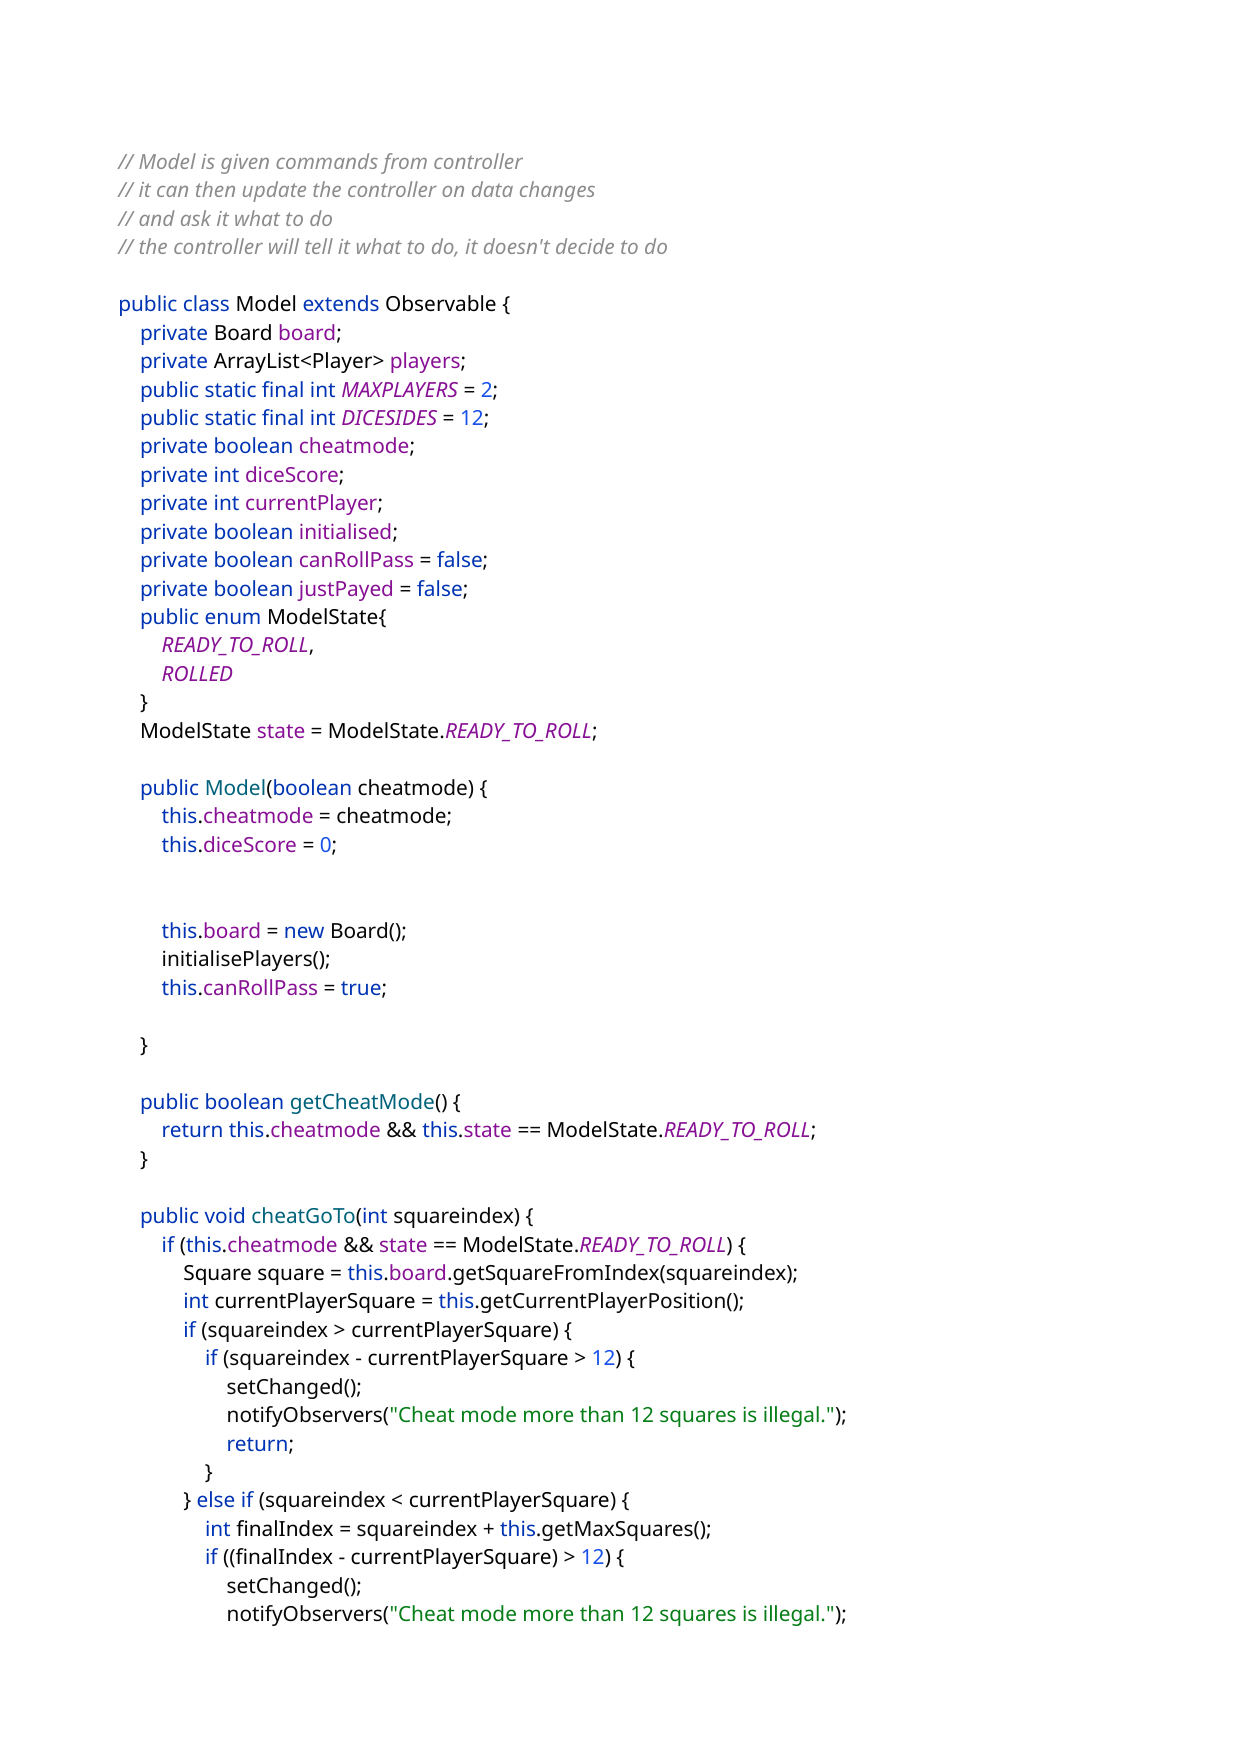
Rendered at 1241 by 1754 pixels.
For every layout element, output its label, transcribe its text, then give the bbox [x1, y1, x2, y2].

text // Model is given commands from controller // it can then update the controller on data changes // and ask it what to do // the controller will tell it what to do, it doesn't decide to do public class Model extends Observable { private Board board; private ArrayList<Player> players; public static final int MAXPLAYERS = 2; public static final int DICESIDES = 12; private boolean cheatmode; private int diceScore; private int currentPlayer; private boolean initialised; private boolean canRollPass = false; private boolean justPayed = false; public enum ModelState{ READY_TO_ROLL, ROLLED } ModelState state = ModelState.READY_TO_ROLL; public Model(boolean cheatmode) { this.cheatmode = cheatmode; this.diceScore = 0; this.board = new Board(); initialisePlayers(); this.canRollPass = true; } public boolean getCheatMode() { return this.cheatmode && this.state == ModelState.READY_TO_ROLL; } public void cheatGoTo(int squareindex) { if (this.cheatmode && state == ModelState.READY_TO_ROLL) { Square square = this.board.getSquareFromIndex(squareindex); int currentPlayerSquare = this.getCurrentPlayerPosition(); if (squareindex > currentPlayerSquare) { if (squareindex - currentPlayerSquare > 12) { setChanged(); notifyObservers("Cheat mode more than 12 squares is illegal."); return; } } else if (squareindex < currentPlayerSquare) { int finalIndex = squareindex + this.getMaxSquares(); if ((finalIndex - currentPlayerSquare) > 12) { setChanged(); notifyObservers("Cheat mode more than 12 squares is illegal."); [118, 118, 1122, 1628]
